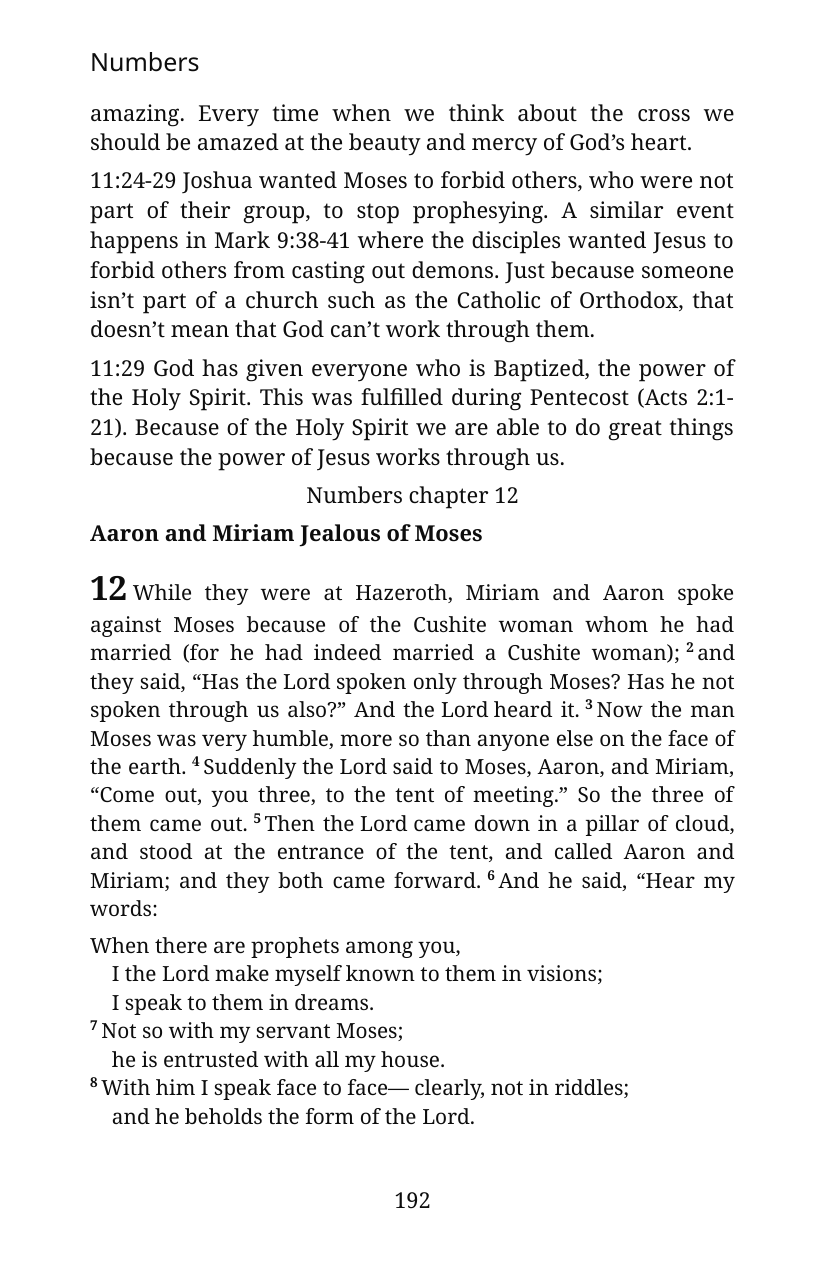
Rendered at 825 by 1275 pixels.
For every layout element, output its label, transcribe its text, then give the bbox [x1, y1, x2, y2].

text When there are prophets among you, I the Lord make myself known to them in visions; I speak to them in dreams. 7 Not so with my servant Moses; he is entrusted with all my house. 8 With him I speak face to face— clearly, not in riddles; and he beholds the form of the Lord. [90, 931, 735, 1130]
text amazing. Every time when we think about the cross we should be amazed at the beauty and mercy of God’s heart. [90, 97, 735, 157]
text Numbers chapter 12 [90, 480, 735, 510]
text 12 While they were at Hazeroth, Miriam and Aaron spoke against Moses because of the Cushite woman whom he had married (for he had indeed married a Cushite woman); 2 and they said, “Has the Lord spoken only through Moses? Has he not spoken through us also?” And the Lord heard it. 3 Now the man Moses was very humble, more so than anyone else on the face of the earth. 4 Suddenly the Lord said to Moses, Aaron, and Miriam, “Come out, you three, to the tent of meeting.” So the three of them came out. 5 Then the Lord came down in a pillar of cloud, and stood at the entrance of the tent, and called Aaron and Miriam; and they both came forward. 6 And he said, “Hear my words: [90, 564, 735, 923]
text 11:24-29 Joshua wanted Moses to forbid others, who were not part of their group, to stop prophesying. A similar event happens in Mark 9:38-41 where the disciples wanted Jesus to forbid others from casting out demons. Just because someone isn’t part of a church such as the Catholic of Orthodox, that doesn’t mean that God can’t work through them. [90, 165, 735, 344]
text Aaron and Miriam Jealous of Moses [90, 518, 735, 548]
text 11:29 God has given everyone who is Baptized, the power of the Holy Spirit. This was fulfilled during Pentecost (Acts 2:1-21). Because of the Holy Spirit we are able to do great things because the power of Jesus works through us. [90, 352, 735, 472]
